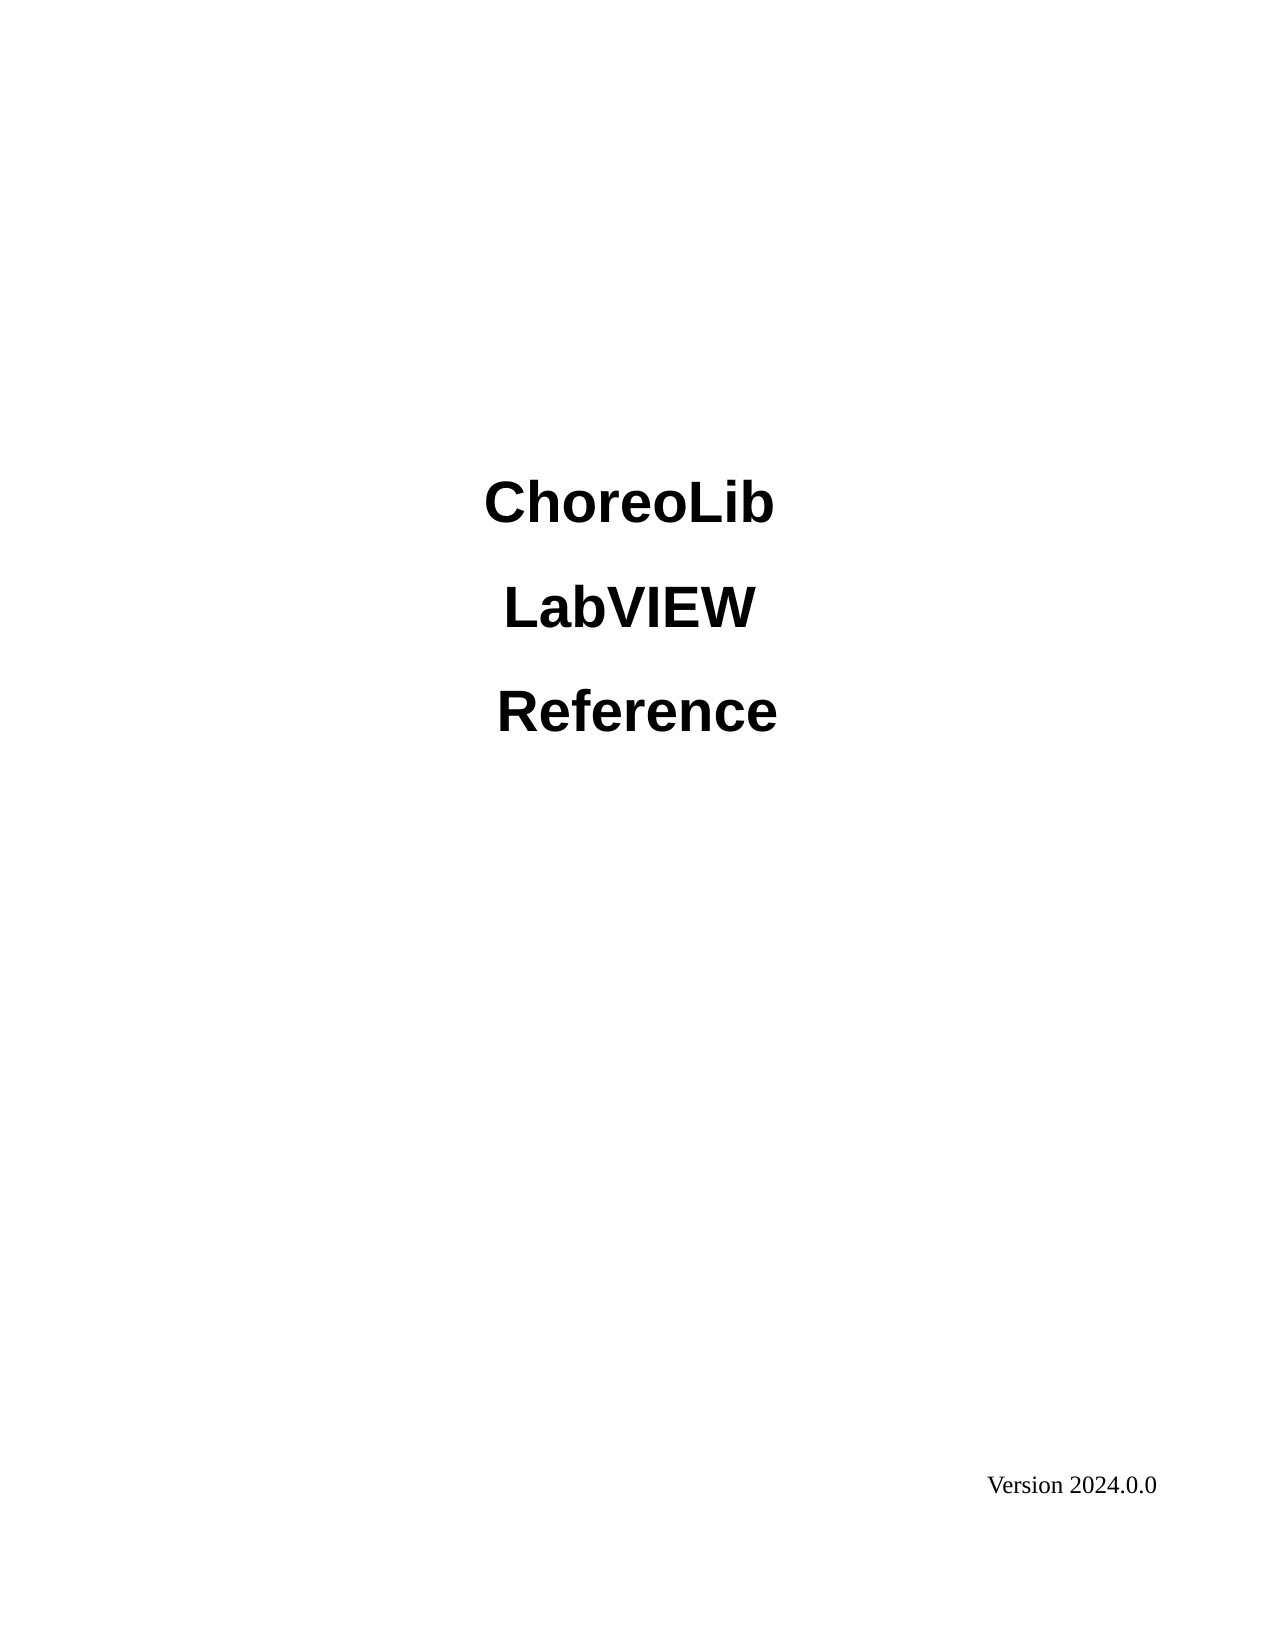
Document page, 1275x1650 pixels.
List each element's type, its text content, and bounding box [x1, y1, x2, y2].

title LabVIEW [118, 572, 1157, 639]
title ChoreoLib [118, 468, 1157, 535]
text Version 2024.0.0 [118, 1471, 1157, 1499]
title Reference [118, 677, 1157, 744]
